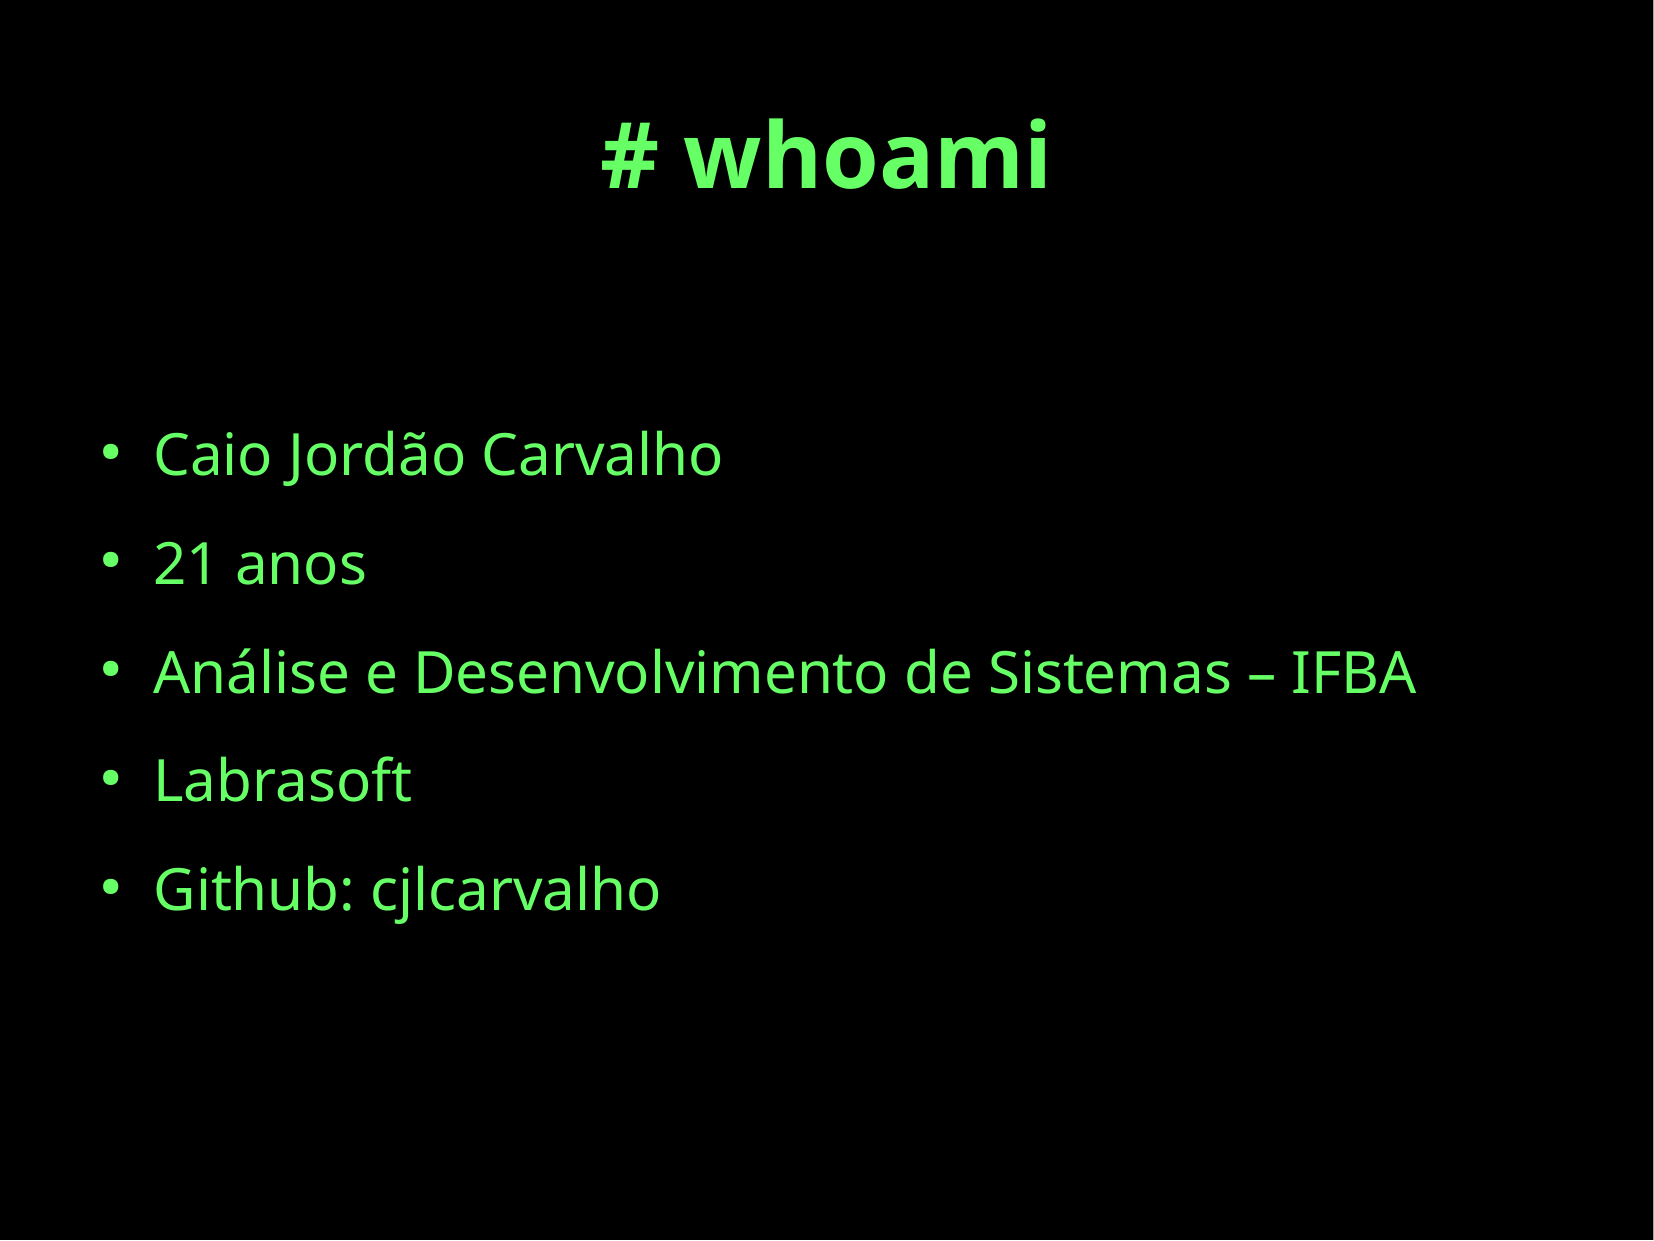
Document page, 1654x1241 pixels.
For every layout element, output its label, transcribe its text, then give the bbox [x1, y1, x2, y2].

list Caio Jordão Carvalho 21 anos Análise e Desenvolvimento de Sistemas – IFBA Labrasoft Github: cjlcarvalho [82, 413, 1571, 1133]
title # whoami [82, 49, 1571, 257]
